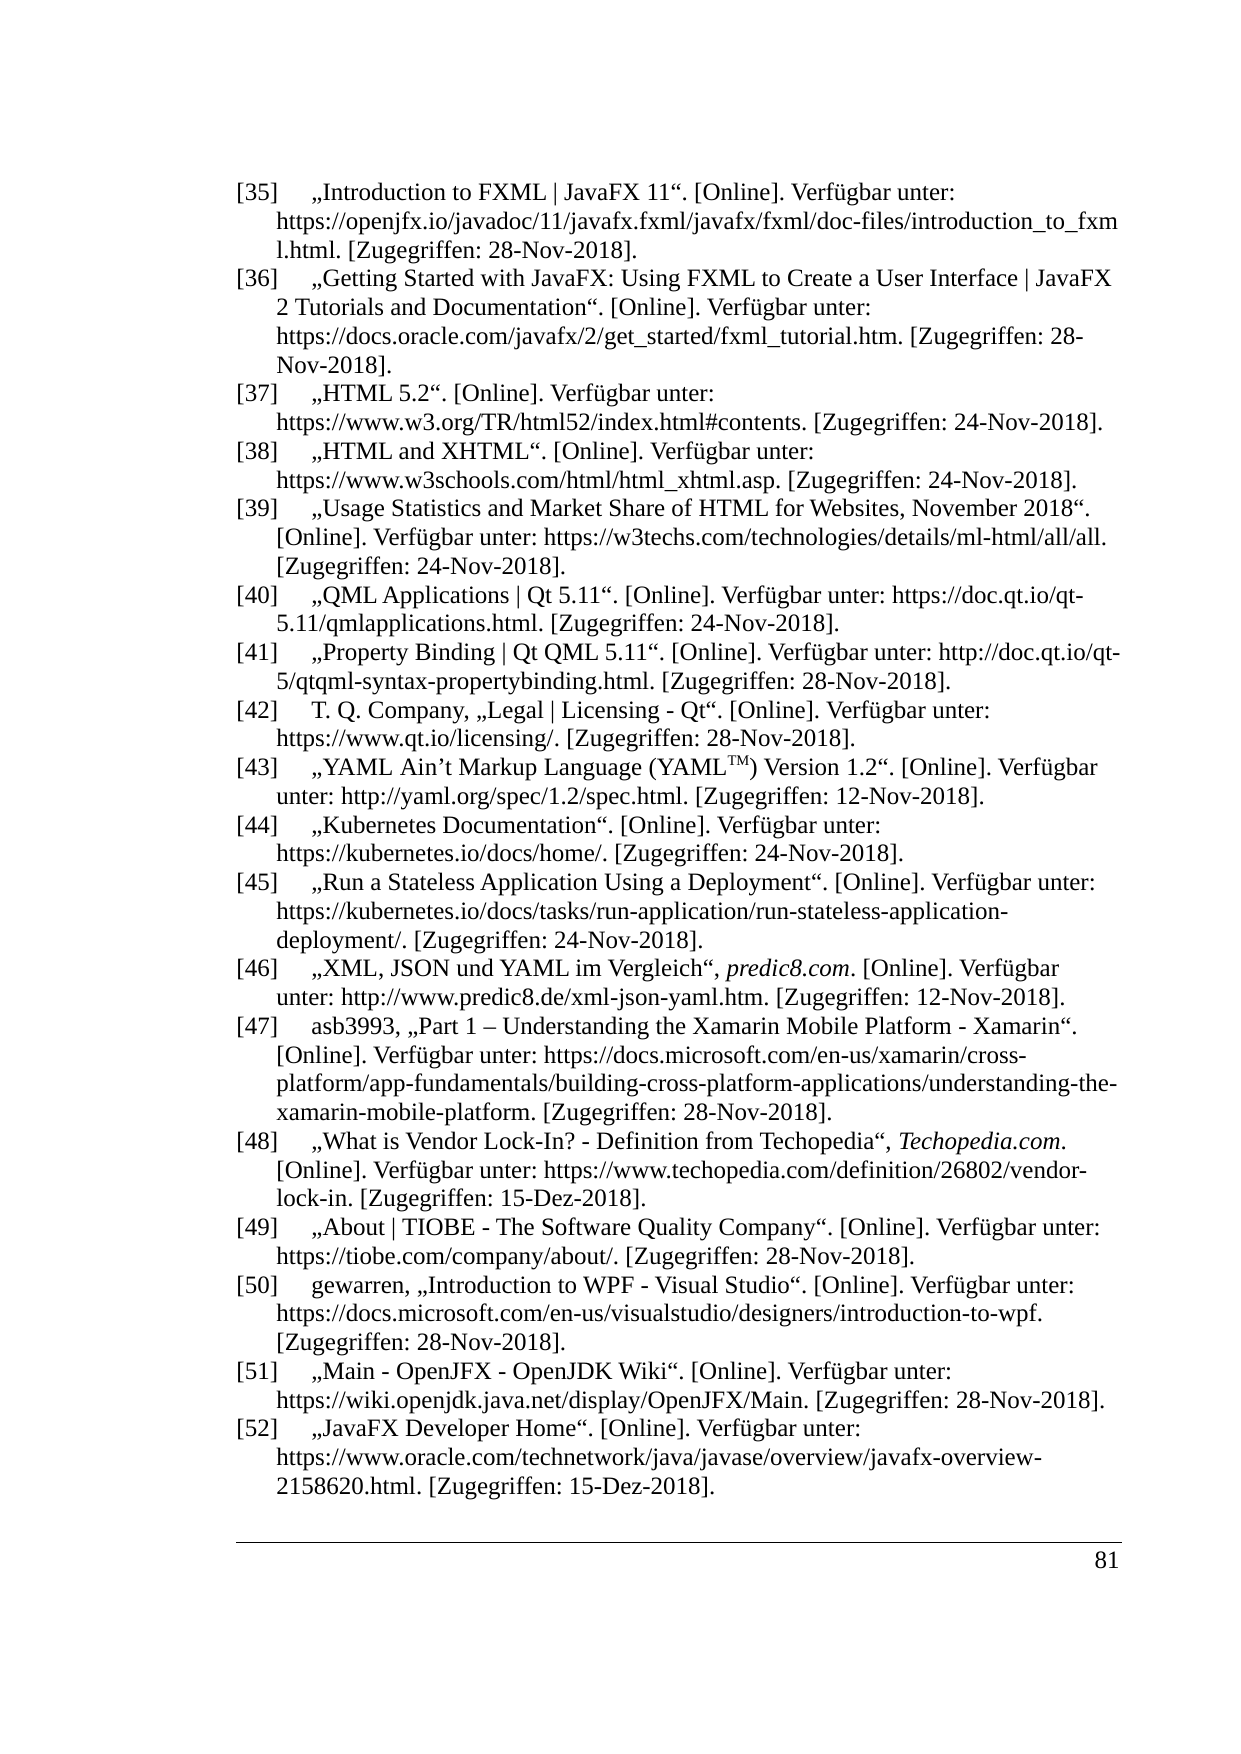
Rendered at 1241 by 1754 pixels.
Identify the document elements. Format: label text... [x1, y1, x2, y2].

text [35] „Introduction to FXML | JavaFX 11“. [Online]. Verfügbar unter: https://openjfx.io/javadoc/11/javafx.fxml/javafx/fxml/doc-files/introduction_to_fxml.html. [Zugegriffen: 28-Nov-2018]. [236, 177, 1122, 263]
text [46] „XML, JSON und YAML im Vergleich“, predic8.com. [Online]. Verfügbar unter: http://www.predic8.de/xml-json-yaml.htm. [Zugegriffen: 12-Nov-2018]. [236, 953, 1122, 1011]
text [40] „QML Applications | Qt 5.11“. [Online]. Verfügbar unter: https://doc.qt.io/qt-5.11/qmlapplications.html. [Zugegriffen: 24-Nov-2018]. [236, 580, 1122, 637]
text [47] asb3993, „Part 1 – Understanding the Xamarin Mobile Platform - Xamarin“. [Online]. Verfügbar unter: https://docs.microsoft.com/en-us/xamarin/cross-platform/app-fundamentals/building-cross-platform-applications/understanding-the-xamarin-mobile-platform. [Zugegriffen: 28-Nov-2018]. [236, 1011, 1122, 1126]
text [37] „HTML 5.2“. [Online]. Verfügbar unter: https://www.w3.org/TR/html52/index.html#contents. [Zugegriffen: 24-Nov-2018]. [236, 378, 1122, 436]
text [44] „Kubernetes Documentation“. [Online]. Verfügbar unter: https://kubernetes.io/docs/home/. [Zugegriffen: 24-Nov-2018]. [236, 810, 1122, 867]
text [39] „Usage Statistics and Market Share of HTML for Websites, November 2018“. [Online]. Verfügbar unter: https://w3techs.com/technologies/details/ml-html/all/all. [Zugegriffen: 24-Nov-2018]. [236, 493, 1122, 580]
text [48] „What is Vendor Lock-In? - Definition from Techopedia“, Techopedia.com. [Online]. Verfügbar unter: https://www.techopedia.com/definition/26802/vendor-lock-in. [Zugegriffen: 15-Dez-2018]. [236, 1126, 1122, 1212]
text [38] „HTML and XHTML“. [Online]. Verfügbar unter: https://www.w3schools.com/html/html_xhtml.asp. [Zugegriffen: 24-Nov-2018]. [236, 436, 1122, 493]
text [42] T. Q. Company, „Legal | Licensing - Qt“. [Online]. Verfügbar unter: https://www.qt.io/licensing/. [Zugegriffen: 28-Nov-2018]. [236, 695, 1122, 752]
text [50] gewarren, „Introduction to WPF - Visual Studio“. [Online]. Verfügbar unter: https://docs.microsoft.com/en-us/visualstudio/designers/introduction-to-wpf. [Zugegriffen: 28-Nov-2018]. [236, 1270, 1122, 1356]
text [41] „Property Binding | Qt QML 5.11“. [Online]. Verfügbar unter: http://doc.qt.io/qt-5/qtqml-syntax-propertybinding.html. [Zugegriffen: 28-Nov-2018]. [236, 637, 1122, 695]
text [43] „YAML Ain’t Markup Language (YAMLTM) Version 1.2“. [Online]. Verfügbar unter: http://yaml.org/spec/1.2/spec.html. [Zugegriffen: 12-Nov-2018]. [236, 752, 1122, 810]
text [52] „JavaFX Developer Home“. [Online]. Verfügbar unter: https://www.oracle.com/technetwork/java/javase/overview/javafx-overview-2158620.html. [Zugegriffen: 15-Dez-2018]. [236, 1413, 1122, 1500]
text [36] „Getting Started with JavaFX: Using FXML to Create a User Interface | JavaFX 2 Tutorials and Documentation“. [Online]. Verfügbar unter: https://docs.oracle.com/javafx/2/get_started/fxml_tutorial.htm. [Zugegriffen: 28-Nov-2018]. [236, 263, 1122, 378]
text [49] „About | TIOBE - The Software Quality Company“. [Online]. Verfügbar unter: https://tiobe.com/company/about/. [Zugegriffen: 28-Nov-2018]. [236, 1212, 1122, 1270]
text [45] „Run a Stateless Application Using a Deployment“. [Online]. Verfügbar unter: https://kubernetes.io/docs/tasks/run-application/run-stateless-application-deployment/. [Zugegriffen: 24-Nov-2018]. [236, 867, 1122, 953]
text [51] „Main - OpenJFX - OpenJDK Wiki“. [Online]. Verfügbar unter: https://wiki.openjdk.java.net/display/OpenJFX/Main. [Zugegriffen: 28-Nov-2018]. [236, 1356, 1122, 1413]
